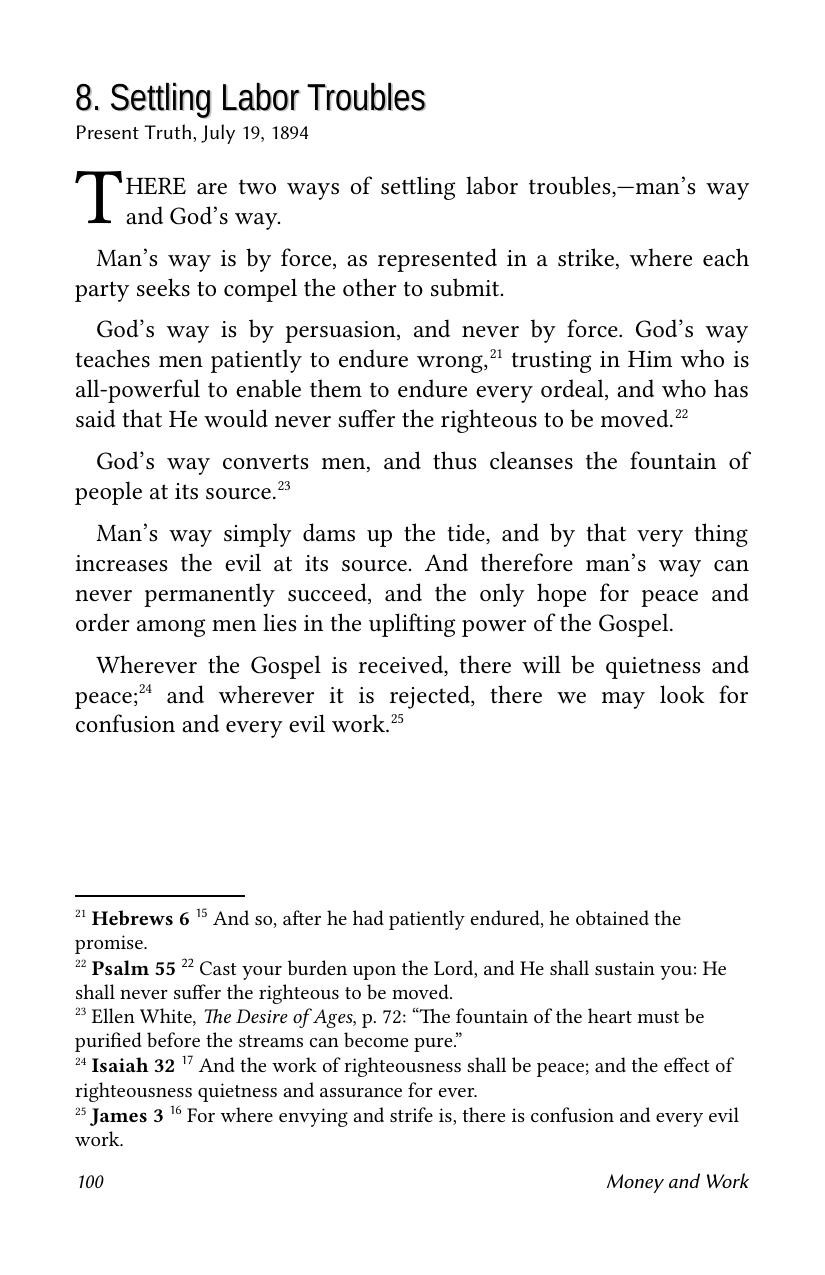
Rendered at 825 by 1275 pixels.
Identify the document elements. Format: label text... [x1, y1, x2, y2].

text God’s way converts men, and thus cleanses the fountain of people at its source. [75, 447, 750, 506]
text God’s way is by persuasion, and never by force. God’s way teaches men patiently to endure wrong, trusting in Him who is all-powerful to enable them to endure every ordeal, and who has said that He would never suffer the righteous to be moved. [75, 316, 750, 434]
text Ellen White, The Desire of Ages, p. 72: “The fountain of the heart must be purified before the streams can become pure.” [75, 1005, 750, 1052]
text Isaiah 32 17 And the work of righteousness shall be peace; and the effect of righteousness quietness and assurance for ever. [75, 1052, 750, 1102]
title Settling Labor Troubles [75, 75, 750, 118]
text THERE are two ways of settling labor troubles,—man’s way and God’s way. [75, 172, 750, 230]
text Present Truth, July 19, 1894 [75, 121, 750, 145]
text Man’s way is by force, as represented in a strike, where each party seeks to compel the other to submit. [75, 244, 750, 302]
text James 3 16 For where envying and strife is, there is confusion and every evil work. [75, 1102, 750, 1152]
text Hebrews 6 15 And so, after he had patiently endured, he obtained the promise. [75, 905, 750, 955]
text Wherever the Gospel is received, there will be quietness and peace; and wherever it is rejected, there we may look for confusion and every evil work. [75, 651, 750, 739]
text Man’s way simply dams up the tide, and by that very thing increases the evil at its source. And therefore man’s way can never permanently succeed, and the only hope for peace and order among men lies in the uplifting power of the Gospel. [75, 519, 750, 637]
text Psalm 55 22 Cast your burden upon the Lord, and He shall sustain you: He shall never suffer the righteous to be moved. [75, 955, 750, 1005]
